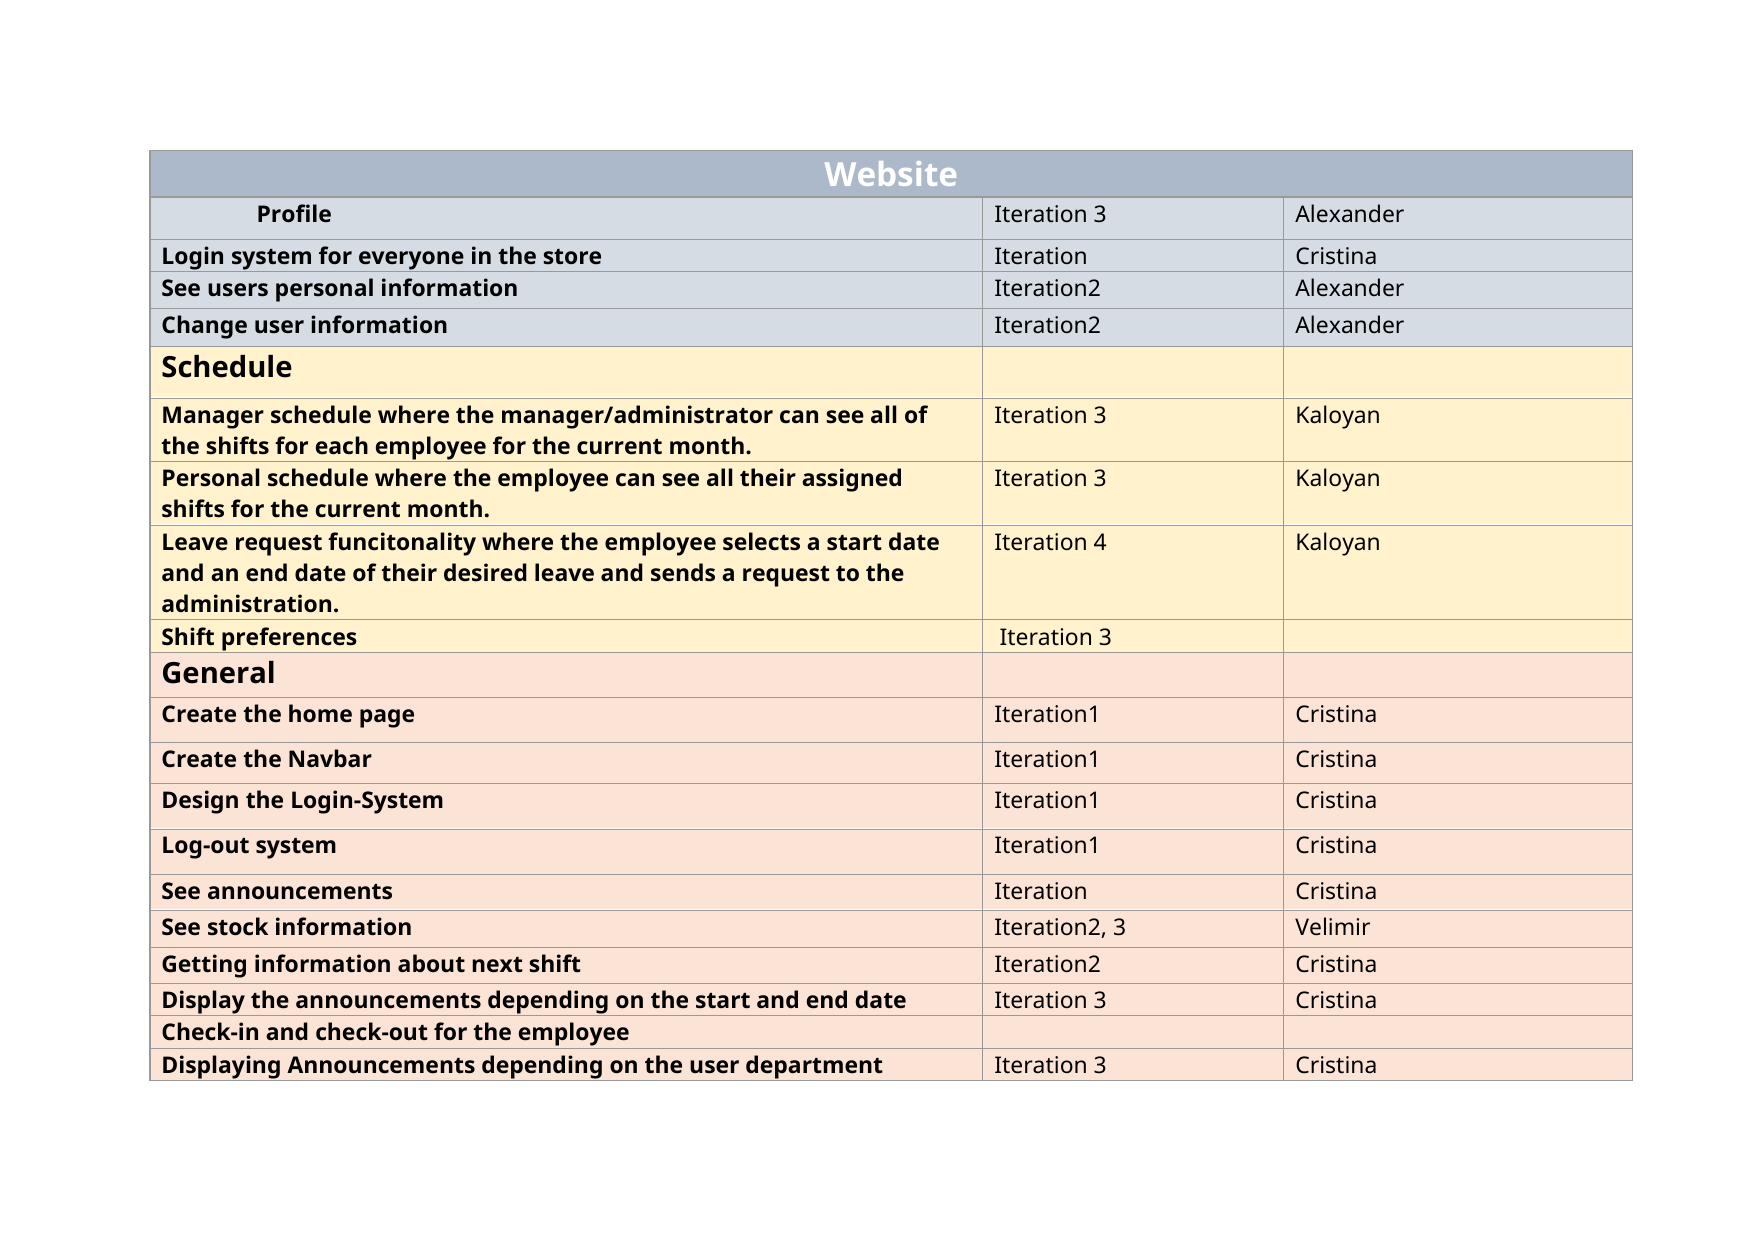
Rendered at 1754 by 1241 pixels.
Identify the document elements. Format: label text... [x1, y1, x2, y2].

table_cell Personal schedule where the employee can see all their assigned shifts for the current month. [151, 462, 982, 524]
table_cell Kaloyan [1284, 399, 1632, 461]
table_cell Iteration 3 [983, 399, 1283, 461]
table_cell Iteration 4 [983, 526, 1283, 619]
table_cell Iteration2, 3 [983, 911, 1283, 947]
table_cell See users personal information [151, 272, 982, 308]
table_cell [983, 653, 1283, 697]
table_cell General [151, 653, 982, 697]
table_cell Iteration 3 [983, 1049, 1283, 1080]
table_cell Iteration1 [983, 743, 1283, 783]
table_cell Website [151, 151, 1632, 196]
table_cell Cristina [1284, 1049, 1632, 1080]
table_cell Iteration 3 [983, 462, 1283, 524]
table_cell Iteration [983, 240, 1283, 271]
table_cell Alexander [1284, 272, 1632, 308]
table_cell Log-out system [151, 830, 982, 874]
table_cell Iteration 3 [983, 620, 1283, 652]
table_cell [983, 347, 1283, 397]
table_cell Displaying Announcements depending on the user department [151, 1049, 982, 1080]
table_cell Cristina [1284, 743, 1632, 783]
table_cell Manager schedule where the manager/administrator can see all of the shifts for each employee for the current month. [151, 399, 982, 461]
table_cell Leave request funcitonality where the employee selects a start date and an end date of their desired leave and sends a request to the administration. [151, 526, 982, 619]
table_cell Profile [151, 198, 982, 239]
table_cell Iteration 3 [983, 984, 1283, 1015]
table_cell Iteration1 [983, 830, 1283, 874]
table_cell See stock information [151, 911, 982, 947]
table_cell Create the Navbar [151, 743, 982, 783]
table_cell Design the Login-System [151, 784, 982, 828]
table_cell Alexander [1284, 309, 1632, 346]
table_cell Cristina [1284, 784, 1632, 828]
table_cell Kaloyan [1284, 526, 1632, 619]
table_cell Cristina [1284, 984, 1632, 1015]
table_cell Iteration 3 [983, 198, 1283, 239]
table_cell Login system for everyone in the store [151, 240, 982, 271]
table_cell Iteration2 [983, 272, 1283, 308]
table_cell Kaloyan [1284, 462, 1632, 524]
table_cell Iteration1 [983, 698, 1283, 742]
table_cell [1284, 653, 1632, 697]
table_cell Change user information [151, 309, 982, 346]
table_cell Shift preferences [151, 620, 982, 652]
table_cell Cristina [1284, 698, 1632, 742]
table_cell Cristina [1284, 948, 1632, 983]
table_cell Getting information about next shift [151, 948, 982, 983]
table_cell Check-in and check-out for the employee [151, 1016, 982, 1048]
table_cell [1284, 1016, 1632, 1048]
table_cell Alexander [1284, 198, 1632, 239]
table_cell Iteration2 [983, 948, 1283, 983]
table_cell Create the home page [151, 698, 982, 742]
table_cell [1284, 620, 1632, 652]
table_cell Schedule [151, 347, 982, 397]
table_cell [1284, 347, 1632, 397]
table_cell Iteration1 [983, 784, 1283, 828]
table_cell Cristina [1284, 240, 1632, 271]
table_cell Cristina [1284, 830, 1632, 874]
table_cell Velimir [1284, 911, 1632, 947]
table_cell [983, 1016, 1283, 1048]
table_cell Display the announcements depending on the start and end date [151, 984, 982, 1015]
table_cell Iteration [983, 875, 1283, 909]
table_cell See announcements [151, 875, 982, 909]
table_cell Cristina [1284, 875, 1632, 909]
table_cell Iteration2 [983, 309, 1283, 346]
